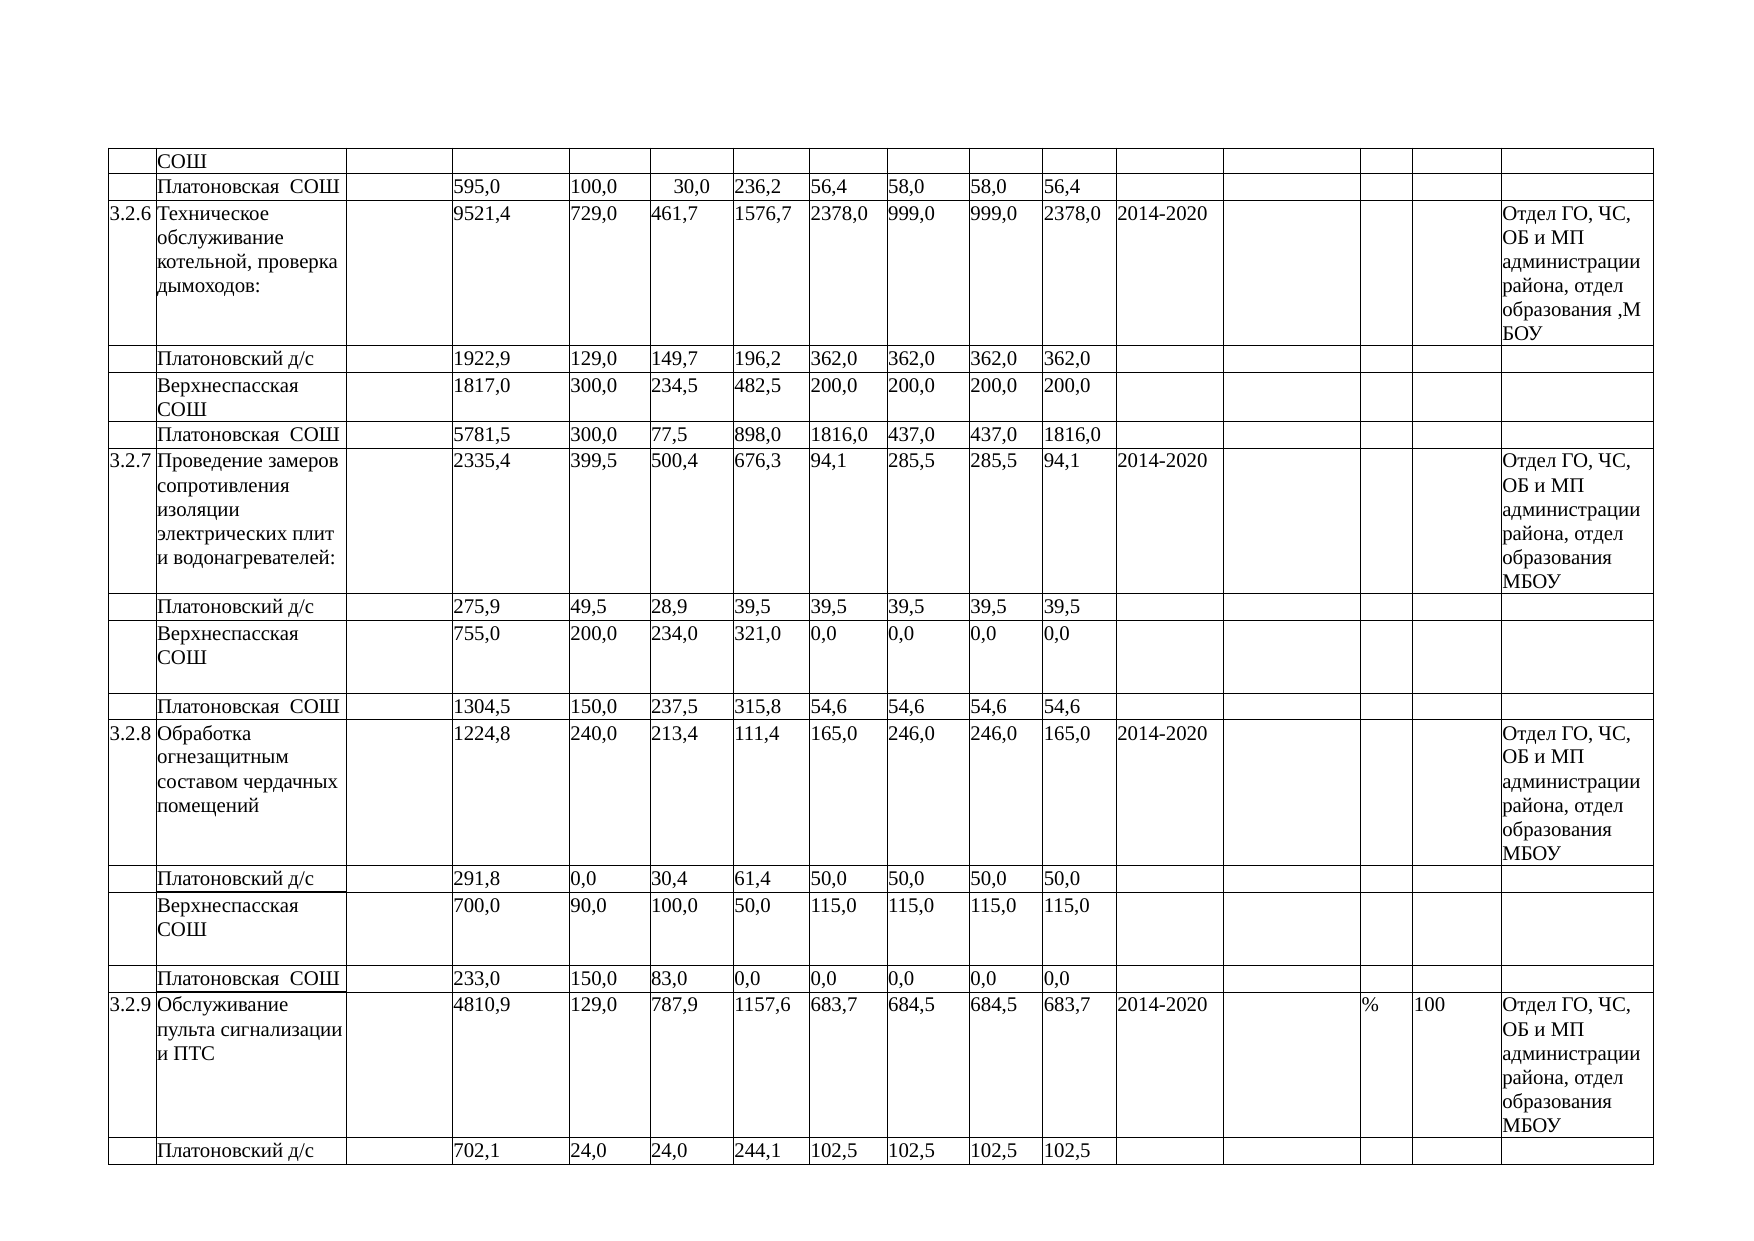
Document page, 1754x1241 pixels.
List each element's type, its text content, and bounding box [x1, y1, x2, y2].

table_cell 100,0 [651, 893, 733, 965]
table_cell [1413, 1138, 1501, 1163]
table_cell [1502, 422, 1653, 447]
table_cell [347, 422, 452, 447]
table_cell 3.2.8 [109, 720, 156, 865]
table_cell [1224, 201, 1360, 345]
table_cell 102,5 [888, 1138, 969, 1163]
table_cell 399,5 [570, 449, 650, 593]
table_cell [1502, 373, 1653, 421]
table_cell [1502, 966, 1653, 991]
table_cell Обслуживание пульта сигнализации и ПТС [157, 993, 346, 1137]
table_cell [109, 694, 156, 719]
table_cell [1658, 865, 1754, 891]
table_cell [347, 966, 452, 991]
table_cell [1117, 149, 1223, 173]
table_cell [1224, 993, 1360, 1137]
table_cell [109, 346, 156, 372]
table_cell [1654, 891, 1658, 965]
table_cell [75, 620, 108, 693]
table_cell [1224, 893, 1360, 965]
table_cell Платоновский д/с [157, 866, 346, 891]
table_cell [347, 449, 452, 593]
table_cell [1654, 965, 1658, 991]
table_cell 200,0 [570, 621, 650, 693]
table_cell 100,0 [570, 174, 650, 199]
table_cell [347, 720, 452, 865]
table_cell 1157,6 [734, 993, 809, 1137]
table_cell 149,7 [651, 346, 733, 372]
table_cell 787,9 [651, 993, 733, 1137]
table_cell 234,5 [651, 373, 733, 421]
table_cell [75, 593, 108, 619]
table_cell Проведение замеров сопротивления изоляции электрических плит и водонагревателей: [157, 449, 346, 593]
table_cell Платоновская СОШ [157, 966, 346, 991]
table_cell 683,7 [810, 993, 887, 1137]
table_cell [1117, 422, 1223, 447]
table_cell [1361, 893, 1412, 965]
table_cell [1224, 866, 1360, 891]
table_cell [1361, 422, 1412, 447]
table_cell 58,0 [970, 174, 1042, 199]
table_cell [1658, 345, 1754, 372]
table_cell Отдел ГО, ЧС, ОБ и МП администрации района, отдел образования МБОУ [1502, 449, 1653, 593]
table_cell [347, 373, 452, 421]
table_cell [1117, 966, 1223, 991]
table_cell 233,0 [453, 966, 569, 991]
table_cell [1413, 621, 1501, 693]
table_cell 39,5 [810, 594, 887, 619]
table_cell [810, 149, 887, 173]
table_cell [109, 893, 156, 965]
table_cell [1413, 893, 1501, 965]
table_cell 50,0 [810, 866, 887, 891]
table_cell [109, 149, 156, 173]
table_cell [1654, 200, 1658, 345]
table_cell 3.2.6 [109, 201, 156, 345]
table_cell [888, 149, 969, 173]
table_cell [1224, 720, 1360, 865]
table_cell [75, 719, 108, 865]
table_cell Отдел ГО, ЧС, ОБ и МП администрации района, отдел образования МБОУ [1502, 720, 1653, 865]
table_cell [1502, 694, 1653, 719]
table_cell 0,0 [970, 621, 1042, 693]
table_cell 0,0 [810, 621, 887, 693]
table_cell [1361, 1138, 1412, 1163]
table_cell СОШ [157, 149, 346, 173]
table_cell 2378,0 [810, 201, 887, 345]
table_cell [1413, 594, 1501, 619]
table_cell Платоновский д/с [157, 1138, 346, 1163]
table_cell [75, 173, 108, 199]
table_cell 4810,9 [453, 993, 569, 1137]
table_cell [1502, 149, 1653, 173]
table_cell [734, 149, 809, 173]
table_cell 291,8 [453, 866, 569, 891]
table_cell [1224, 621, 1360, 693]
table_cell [75, 891, 108, 965]
table_cell 5781,5 [453, 422, 569, 447]
table_cell 702,1 [453, 1138, 569, 1163]
table_cell Отдел ГО, ЧС, ОБ и МП администрации района, отдел образования МБОУ [1502, 993, 1653, 1137]
table_cell 0,0 [888, 621, 969, 693]
table_cell [1658, 693, 1754, 719]
table_cell 9521,4 [453, 201, 569, 345]
table_cell 213,4 [651, 720, 733, 865]
table_cell Верхнеспасская СОШ [157, 373, 346, 421]
table_cell [1117, 346, 1223, 372]
table_cell 83,0 [651, 966, 733, 991]
table_cell [75, 421, 108, 447]
table_cell [1654, 345, 1658, 372]
table_cell [1658, 891, 1754, 965]
table_cell [1361, 621, 1412, 693]
table_cell 115,0 [1043, 893, 1116, 965]
table_cell 3.2.7 [109, 449, 156, 593]
table_cell Платоновский д/с [157, 346, 346, 372]
table_cell 39,5 [970, 594, 1042, 619]
table_cell Верхнеспасская СОШ [157, 893, 346, 965]
table_cell 684,5 [888, 993, 969, 1137]
table_cell 700,0 [453, 893, 569, 965]
table_cell [1658, 200, 1754, 345]
table_cell [1502, 893, 1653, 965]
table_cell [1224, 694, 1360, 719]
table_cell 999,0 [888, 201, 969, 345]
table_cell [75, 200, 108, 345]
table_cell [1654, 148, 1658, 173]
table_cell [109, 966, 156, 991]
table_cell [1224, 449, 1360, 593]
table_cell [453, 149, 569, 173]
table_cell [1502, 1138, 1653, 1163]
table_cell 54,6 [970, 694, 1042, 719]
table_cell [347, 621, 452, 693]
table_cell 362,0 [810, 346, 887, 372]
table_cell [75, 1137, 108, 1163]
table_cell 755,0 [453, 621, 569, 693]
table_cell 54,6 [1043, 694, 1116, 719]
table_cell [1658, 173, 1754, 199]
table_cell 56,4 [810, 174, 887, 199]
table_cell [75, 693, 108, 719]
table_cell 236,2 [734, 174, 809, 199]
table_cell Платоновский д/с [157, 594, 346, 619]
table_cell 61,4 [734, 866, 809, 891]
table_cell 1816,0 [1043, 422, 1116, 447]
table_cell [1224, 966, 1360, 991]
table_cell [1361, 720, 1412, 865]
table_cell 50,0 [888, 866, 969, 891]
table_cell [1117, 1138, 1223, 1163]
table_cell 684,5 [970, 993, 1042, 1137]
table_cell 94,1 [810, 449, 887, 593]
table_cell [1654, 173, 1658, 199]
table_cell [1361, 346, 1412, 372]
table_cell 200,0 [970, 373, 1042, 421]
table_cell [75, 965, 108, 991]
table_cell [1117, 594, 1223, 619]
table_cell 200,0 [810, 373, 887, 421]
table_cell [75, 448, 108, 593]
table_cell [1654, 448, 1658, 593]
table_cell 300,0 [570, 373, 650, 421]
table_cell [347, 201, 452, 345]
table_cell [347, 694, 452, 719]
table_cell 196,2 [734, 346, 809, 372]
table_cell 102,5 [970, 1138, 1042, 1163]
table_cell 437,0 [970, 422, 1042, 447]
table_cell 129,0 [570, 993, 650, 1137]
table_cell [1658, 421, 1754, 447]
table_cell [1654, 620, 1658, 693]
table_cell 315,8 [734, 694, 809, 719]
table_cell % [1361, 993, 1412, 1137]
table_cell 240,0 [570, 720, 650, 865]
table_cell 237,5 [651, 694, 733, 719]
table_cell 1576,7 [734, 201, 809, 345]
table_cell [1224, 1138, 1360, 1163]
table_cell [1361, 594, 1412, 619]
table_cell [75, 372, 108, 421]
table_cell 102,5 [1043, 1138, 1116, 1163]
table_cell 115,0 [888, 893, 969, 965]
table_cell 90,0 [570, 893, 650, 965]
table_cell 56,4 [1043, 174, 1116, 199]
table_cell 595,0 [453, 174, 569, 199]
table_cell 362,0 [1043, 346, 1116, 372]
table_cell 234,0 [651, 621, 733, 693]
table_cell [1413, 174, 1501, 199]
table_cell [1654, 372, 1658, 421]
table_cell 2014-2020 [1117, 449, 1223, 593]
table_cell 729,0 [570, 201, 650, 345]
table_cell [1117, 373, 1223, 421]
table_cell 1224,8 [453, 720, 569, 865]
table_cell 111,4 [734, 720, 809, 865]
table_cell 362,0 [970, 346, 1042, 372]
table_cell 246,0 [888, 720, 969, 865]
table_cell [347, 346, 452, 372]
table_cell [109, 1138, 156, 1163]
table_cell [1361, 373, 1412, 421]
table_cell 285,5 [970, 449, 1042, 593]
table_cell 1817,0 [453, 373, 569, 421]
table_cell 50,0 [734, 893, 809, 965]
table_cell [75, 148, 108, 173]
table_cell 102,5 [810, 1138, 887, 1163]
table_cell [1361, 966, 1412, 991]
table_cell [1654, 719, 1658, 865]
table_cell 165,0 [1043, 720, 1116, 865]
table_cell [1361, 201, 1412, 345]
table_cell [109, 373, 156, 421]
table_cell 58,0 [888, 174, 969, 199]
table_cell [651, 149, 733, 173]
table_cell [1654, 693, 1658, 719]
table_cell 1922,9 [453, 346, 569, 372]
table_cell [1361, 174, 1412, 199]
table_cell 200,0 [888, 373, 969, 421]
table_cell [1654, 865, 1658, 891]
table_cell 300,0 [570, 422, 650, 447]
table_cell 0,0 [1043, 966, 1116, 991]
table_cell 0,0 [1043, 621, 1116, 693]
table_cell 285,5 [888, 449, 969, 593]
table_cell [1502, 594, 1653, 619]
table_cell 482,5 [734, 373, 809, 421]
table_cell 676,3 [734, 449, 809, 593]
table_cell [347, 993, 452, 1137]
table_cell [1224, 594, 1360, 619]
table_cell [1654, 421, 1658, 447]
table_cell [1658, 448, 1754, 593]
table_cell 24,0 [651, 1138, 733, 1163]
table_cell [1658, 372, 1754, 421]
table_cell [1413, 422, 1501, 447]
table_cell [1502, 866, 1653, 891]
table_cell [1361, 866, 1412, 891]
table_cell 30,0 [651, 174, 733, 199]
table_cell [1117, 866, 1223, 891]
table_cell [1502, 346, 1653, 372]
table_cell [1413, 866, 1501, 891]
table_cell 0,0 [734, 966, 809, 991]
table_cell 77,5 [651, 422, 733, 447]
table_cell 54,6 [810, 694, 887, 719]
table_cell 94,1 [1043, 449, 1116, 593]
table_cell [109, 422, 156, 447]
table_cell [1361, 149, 1412, 173]
table_cell [1224, 174, 1360, 199]
table_cell 150,0 [570, 966, 650, 991]
table_cell 500,4 [651, 449, 733, 593]
table_cell [347, 149, 452, 173]
table_cell [1117, 174, 1223, 199]
table_cell Верхнеспасская СОШ [157, 621, 346, 693]
table_cell 49,5 [570, 594, 650, 619]
table_cell 115,0 [970, 893, 1042, 965]
table_cell [1117, 694, 1223, 719]
table_cell 200,0 [1043, 373, 1116, 421]
table_cell 2014-2020 [1117, 201, 1223, 345]
table_cell [347, 893, 452, 965]
table_cell 129,0 [570, 346, 650, 372]
table_cell 39,5 [888, 594, 969, 619]
table_cell [1224, 422, 1360, 447]
table_cell [1413, 201, 1501, 345]
table_cell Обработка огнезащитным составом чердачных помещений [157, 720, 346, 865]
table_cell [75, 345, 108, 372]
table_cell 115,0 [810, 893, 887, 965]
table_cell [1413, 149, 1501, 173]
table_cell 0,0 [970, 966, 1042, 991]
table_cell 2014-2020 [1117, 720, 1223, 865]
table_cell [1658, 593, 1754, 619]
table_cell 39,5 [1043, 594, 1116, 619]
table_cell [1658, 1137, 1754, 1163]
table_cell [1413, 694, 1501, 719]
table_cell 50,0 [970, 866, 1042, 891]
table_cell [1224, 346, 1360, 372]
table_cell 100 [1413, 993, 1501, 1137]
table_cell [1658, 991, 1754, 1137]
table_cell 244,1 [734, 1138, 809, 1163]
table_cell [570, 149, 650, 173]
table_cell 898,0 [734, 422, 809, 447]
table_cell [75, 991, 108, 1137]
table_cell [75, 865, 108, 891]
table_cell 165,0 [810, 720, 887, 865]
table_cell [1413, 346, 1501, 372]
table_cell [1043, 149, 1116, 173]
table_cell [970, 149, 1042, 173]
table_cell [1413, 373, 1501, 421]
table_cell Техническое обслуживание котельной, проверка дымоходов: [157, 201, 346, 345]
table_cell 0,0 [810, 966, 887, 991]
table_cell [347, 174, 452, 199]
table_cell Отдел ГО, ЧС, ОБ и МП администрации района, отдел образования ,МБОУ [1502, 201, 1653, 345]
table_cell [1654, 593, 1658, 619]
table_cell 0,0 [570, 866, 650, 891]
table_cell [109, 174, 156, 199]
table_cell [109, 866, 156, 891]
table_cell Платоновская СОШ [157, 422, 346, 447]
table_cell 1304,5 [453, 694, 569, 719]
table_cell [109, 594, 156, 619]
table_cell 437,0 [888, 422, 969, 447]
table_cell [1502, 174, 1653, 199]
table_cell [1658, 719, 1754, 865]
table_cell 683,7 [1043, 993, 1116, 1137]
table_cell Платоновская СОШ [157, 174, 346, 199]
table_cell [1654, 991, 1658, 1137]
table_cell 1816,0 [810, 422, 887, 447]
table_cell [1413, 720, 1501, 865]
table_cell 54,6 [888, 694, 969, 719]
table_cell 30,4 [651, 866, 733, 891]
table_cell [1361, 449, 1412, 593]
table_cell [1658, 620, 1754, 693]
table_cell 362,0 [888, 346, 969, 372]
table_cell [1117, 893, 1223, 965]
table_cell 24,0 [570, 1138, 650, 1163]
table_cell 321,0 [734, 621, 809, 693]
table_cell [1224, 149, 1360, 173]
table_cell 28,9 [651, 594, 733, 619]
table_cell 999,0 [970, 201, 1042, 345]
table_cell 275,9 [453, 594, 569, 619]
table_cell [109, 621, 156, 693]
table_cell 2378,0 [1043, 201, 1116, 345]
table_cell [1658, 148, 1754, 173]
table_cell 150,0 [570, 694, 650, 719]
table_cell [1658, 965, 1754, 991]
table_cell [347, 594, 452, 619]
table_cell Платоновская СОШ [157, 694, 346, 719]
table_cell 3.2.9 [109, 993, 156, 1137]
table_cell [1654, 1137, 1658, 1163]
table_cell 246,0 [970, 720, 1042, 865]
table_cell 39,5 [734, 594, 809, 619]
table_cell 461,7 [651, 201, 733, 345]
table_cell [1361, 694, 1412, 719]
table_cell [1413, 449, 1501, 593]
table_cell 50,0 [1043, 866, 1116, 891]
table_cell [347, 866, 452, 891]
table_cell [1413, 966, 1501, 991]
table_cell [1117, 621, 1223, 693]
table_cell 2014-2020 [1117, 993, 1223, 1137]
table_cell [347, 1138, 452, 1163]
table_cell [1224, 373, 1360, 421]
table_cell 0,0 [888, 966, 969, 991]
table_cell [1502, 621, 1653, 693]
table_cell 2335,4 [453, 449, 569, 593]
